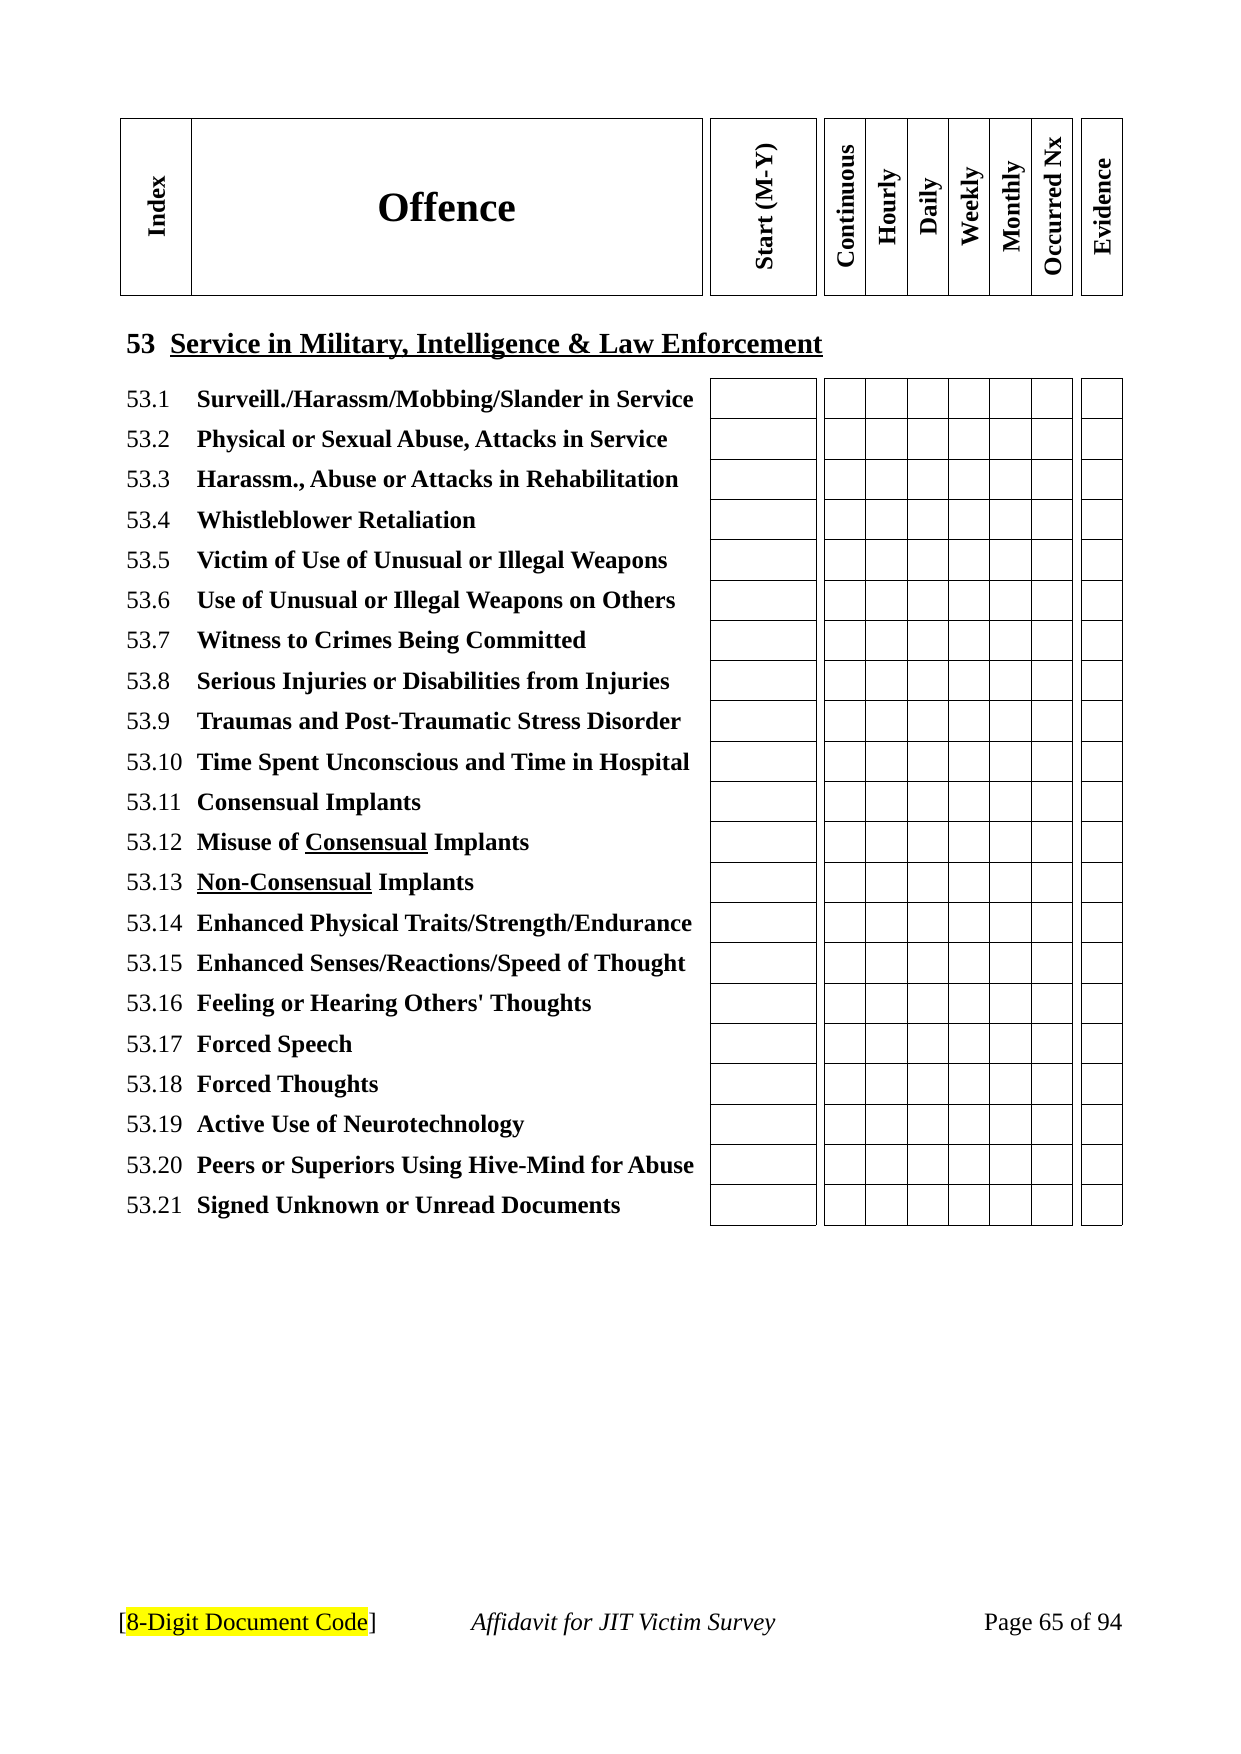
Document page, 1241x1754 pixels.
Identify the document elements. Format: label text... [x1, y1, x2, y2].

table_cell [825, 1105, 865, 1144]
table_cell [1073, 539, 1081, 579]
table_cell [825, 661, 865, 700]
table_cell 53.6 [120, 580, 191, 620]
table_cell [949, 984, 989, 1023]
table_cell 53.18 [120, 1063, 191, 1103]
table_cell [711, 661, 816, 700]
table_cell [1073, 821, 1081, 862]
table_cell [711, 742, 816, 781]
table_cell [817, 1144, 824, 1184]
table_cell [1032, 1064, 1072, 1103]
table_cell [1082, 984, 1122, 1023]
table_cell [949, 822, 989, 862]
table_cell [817, 539, 824, 579]
table_cell [825, 460, 865, 499]
table_cell [1032, 943, 1072, 983]
table_cell [949, 1024, 989, 1063]
table_cell [1073, 1063, 1081, 1103]
table_cell [908, 500, 948, 539]
table_cell 53.13 [120, 862, 191, 902]
table_cell [1032, 822, 1072, 862]
table_cell [908, 1024, 948, 1063]
table_cell [817, 660, 824, 700]
table_cell [1082, 661, 1122, 700]
table_cell [1082, 460, 1122, 499]
table_cell [1073, 418, 1081, 458]
table_cell [949, 1145, 989, 1184]
table_cell [866, 460, 907, 499]
table_header Start (M-Y) [711, 119, 816, 295]
table_cell [711, 782, 816, 821]
table_cell [702, 539, 710, 579]
table_cell 53.7 [120, 620, 191, 660]
table_cell Physical or Sexual Abuse, Attacks in Service [191, 418, 702, 458]
table_header Index [121, 119, 191, 295]
table_cell [866, 621, 907, 660]
table_cell [711, 1185, 816, 1224]
table_cell [711, 621, 816, 660]
table_cell [711, 1145, 816, 1184]
table_cell [702, 378, 710, 418]
table_cell 53.9 [120, 700, 191, 741]
table_cell [1073, 1104, 1081, 1144]
table_cell [1032, 742, 1072, 781]
table_cell [817, 741, 824, 781]
table_cell [1073, 660, 1081, 700]
table_cell [866, 701, 907, 741]
table_cell [1032, 1185, 1072, 1224]
table_cell [1073, 942, 1081, 983]
table_header Offence [192, 119, 702, 295]
table_header Daily [908, 119, 948, 295]
table_cell [825, 863, 865, 902]
table_cell [1082, 782, 1122, 821]
table_cell [908, 903, 948, 942]
table_cell [817, 378, 824, 418]
table_cell [825, 379, 865, 418]
table_cell [990, 1105, 1031, 1144]
table_cell [817, 1184, 824, 1224]
table_cell [990, 379, 1031, 418]
table_cell [825, 1145, 865, 1184]
table_cell [949, 863, 989, 902]
table_cell [702, 660, 710, 700]
table_cell [711, 701, 816, 741]
table_cell [990, 1024, 1031, 1063]
table_cell [908, 1185, 948, 1224]
table_cell [702, 821, 710, 862]
table_cell [1073, 1184, 1081, 1224]
table_cell 53.8 [120, 660, 191, 700]
table_cell [702, 418, 710, 458]
table_cell 53.19 [120, 1104, 191, 1144]
table_cell [817, 499, 824, 539]
table_cell [866, 943, 907, 983]
table_cell [1073, 781, 1081, 821]
table_cell [711, 1064, 816, 1103]
table_cell [908, 661, 948, 700]
table_cell [866, 1185, 907, 1224]
table_cell [702, 700, 710, 741]
table_cell [949, 500, 989, 539]
table_cell [702, 1144, 710, 1184]
table_cell [711, 863, 816, 902]
table_cell [1082, 419, 1122, 458]
table_cell [1073, 1023, 1081, 1063]
table_cell 53.15 [120, 942, 191, 983]
table_cell Whistleblower Retaliation [191, 499, 702, 539]
table_cell [949, 661, 989, 700]
table_cell [702, 1184, 710, 1224]
table_cell [702, 1023, 710, 1063]
table_cell Forced Speech [191, 1023, 702, 1063]
table_cell [990, 621, 1031, 660]
table_header Evidence [1082, 119, 1122, 295]
table_cell [702, 1104, 710, 1144]
table_cell [1032, 661, 1072, 700]
table_cell [817, 983, 824, 1023]
table_cell [817, 459, 824, 499]
table_cell [1073, 620, 1081, 660]
table_header Continuous [825, 119, 865, 295]
table_cell [711, 460, 816, 499]
table_cell Traumas and Post-Traumatic Stress Disorder [191, 700, 702, 741]
table_cell [990, 701, 1031, 741]
table_cell [825, 419, 865, 458]
table_cell [908, 701, 948, 741]
table_cell [866, 863, 907, 902]
table_cell [1032, 863, 1072, 902]
table_cell [990, 1145, 1031, 1184]
table_cell [1073, 580, 1081, 620]
table_cell [1082, 1105, 1122, 1144]
table_cell [817, 942, 824, 983]
table_cell [866, 419, 907, 458]
table_cell [1082, 540, 1122, 579]
table_cell [990, 419, 1031, 458]
table_cell [949, 742, 989, 781]
table_cell [1082, 863, 1122, 902]
table_cell [817, 821, 824, 862]
table_cell [949, 701, 989, 741]
table_cell [866, 742, 907, 781]
table_cell [1082, 1064, 1122, 1103]
table_cell [1073, 499, 1081, 539]
table_cell [866, 661, 907, 700]
table_cell [1082, 943, 1122, 983]
table_cell [1073, 1144, 1081, 1184]
table_cell [711, 984, 816, 1023]
table_cell [702, 741, 710, 781]
table_cell [711, 1024, 816, 1063]
table_cell 53.12 [120, 821, 191, 862]
table_cell [711, 1105, 816, 1144]
table_cell 53.4 [120, 499, 191, 539]
table_cell [908, 1064, 948, 1103]
table_cell [908, 782, 948, 821]
table_cell [711, 581, 816, 620]
table_cell [990, 581, 1031, 620]
table_cell [949, 903, 989, 942]
table_cell [817, 620, 824, 660]
table_cell [1082, 621, 1122, 660]
table_cell [949, 782, 989, 821]
table_cell [825, 822, 865, 862]
table_cell [1032, 984, 1072, 1023]
table_cell [866, 903, 907, 942]
table_cell [990, 742, 1031, 781]
table_cell [817, 1063, 824, 1103]
table_cell 53 Service in Military, Intelligence & Law Enforcement [120, 295, 1122, 378]
table_header Occurred Nx [1032, 119, 1072, 295]
table_header Monthly [990, 119, 1031, 295]
table_cell [1032, 540, 1072, 579]
table_cell [908, 822, 948, 862]
table_cell [825, 782, 865, 821]
table_cell [1082, 500, 1122, 539]
table_cell [825, 903, 865, 942]
table_cell [866, 984, 907, 1023]
table_cell [1082, 742, 1122, 781]
table_header [1073, 118, 1081, 295]
table_cell [1082, 379, 1122, 418]
table_cell [866, 1064, 907, 1103]
table_cell [866, 1105, 907, 1144]
table_cell [817, 580, 824, 620]
table_cell [817, 862, 824, 902]
table_cell Enhanced Senses/Reactions/Speed of Thought [191, 942, 702, 983]
table_cell [702, 499, 710, 539]
table_cell [990, 822, 1031, 862]
table_cell [711, 903, 816, 942]
table_cell [702, 862, 710, 902]
table_cell [1032, 903, 1072, 942]
table_cell [908, 621, 948, 660]
table_cell 53.20 [120, 1144, 191, 1184]
table_cell [949, 419, 989, 458]
table_cell [1082, 1024, 1122, 1063]
table_header Hourly [866, 119, 907, 295]
table_cell Witness to Crimes Being Committed [191, 620, 702, 660]
table_cell [711, 540, 816, 579]
table_cell Surveill./Harassm/Mobbing/Slander in Service [191, 378, 702, 418]
table_cell Harassm., Abuse or Attacks in Rehabilitation [191, 459, 702, 499]
table_cell [817, 418, 824, 458]
table_cell [817, 902, 824, 942]
table_cell Consensual Implants [191, 781, 702, 821]
table_cell 53.14 [120, 902, 191, 942]
table_cell [949, 540, 989, 579]
table_cell [990, 984, 1031, 1023]
table_cell [1082, 1145, 1122, 1184]
table_cell [825, 1064, 865, 1103]
table_cell [866, 581, 907, 620]
table_cell [866, 500, 907, 539]
table_cell [1032, 782, 1072, 821]
table_cell Active Use of Neurotechnology [191, 1104, 702, 1144]
table_cell [817, 781, 824, 821]
table_cell [817, 1023, 824, 1063]
table_cell [1073, 459, 1081, 499]
table_header [703, 118, 710, 295]
table_cell [949, 943, 989, 983]
table_cell [711, 943, 816, 983]
table_cell 53.17 [120, 1023, 191, 1063]
table_cell Victim of Use of Unusual or Illegal Weapons [191, 539, 702, 579]
table_cell [1073, 983, 1081, 1023]
table_cell [702, 983, 710, 1023]
table_cell [1073, 700, 1081, 741]
table_cell [949, 621, 989, 660]
table_cell [908, 419, 948, 458]
table_cell [711, 419, 816, 458]
table_cell [702, 580, 710, 620]
table_cell [825, 540, 865, 579]
table_cell [990, 863, 1031, 902]
table_cell [702, 459, 710, 499]
table_cell [817, 700, 824, 741]
table_cell [1082, 903, 1122, 942]
table_cell [825, 943, 865, 983]
table_header Weekly [949, 119, 989, 295]
table_cell Signed Unknown or Unread Documents [191, 1184, 702, 1224]
table_cell [866, 540, 907, 579]
table_cell [908, 379, 948, 418]
table_cell [908, 1105, 948, 1144]
table_cell [908, 581, 948, 620]
table_cell [711, 500, 816, 539]
table_cell 53.10 [120, 741, 191, 781]
table_cell [702, 1063, 710, 1103]
table_cell [711, 822, 816, 862]
table_cell [1032, 621, 1072, 660]
table_cell [825, 984, 865, 1023]
table_cell [990, 500, 1031, 539]
table_cell [990, 661, 1031, 700]
table_cell [990, 540, 1031, 579]
table_cell 53.3 [120, 459, 191, 499]
table_cell [1082, 1185, 1122, 1224]
table_cell Enhanced Physical Traits/Strength/Endurance [191, 902, 702, 942]
table_cell 53.11 [120, 781, 191, 821]
table_cell 53.16 [120, 983, 191, 1023]
table_cell [1073, 902, 1081, 942]
table_cell [866, 822, 907, 862]
table_cell [702, 902, 710, 942]
table_cell [1073, 378, 1081, 418]
table_cell 53.1 [120, 378, 191, 418]
table_cell [1082, 822, 1122, 862]
table_cell [908, 943, 948, 983]
table_cell [1032, 1105, 1072, 1144]
table_cell [825, 742, 865, 781]
table_cell [949, 581, 989, 620]
table_cell [1032, 419, 1072, 458]
table_cell [990, 460, 1031, 499]
table_cell 53.5 [120, 539, 191, 579]
table_cell Non-Consensual Implants [191, 862, 702, 902]
table_cell [825, 621, 865, 660]
table_cell [866, 1024, 907, 1063]
table_cell [908, 540, 948, 579]
table_cell [825, 1185, 865, 1224]
table_cell [825, 581, 865, 620]
table_cell [1032, 460, 1072, 499]
table_cell [1073, 741, 1081, 781]
table_cell [1032, 1024, 1072, 1063]
table_cell [908, 863, 948, 902]
table_cell [949, 1064, 989, 1103]
table_cell [1032, 500, 1072, 539]
table_cell [825, 500, 865, 539]
table_cell [1032, 379, 1072, 418]
table_cell [990, 782, 1031, 821]
table_cell [866, 782, 907, 821]
table_cell [702, 781, 710, 821]
table_cell Serious Injuries or Disabilities from Injuries [191, 660, 702, 700]
table_cell [908, 460, 948, 499]
table_cell 53.2 [120, 418, 191, 458]
table_cell [702, 942, 710, 983]
table_cell [908, 1145, 948, 1184]
table_cell [825, 701, 865, 741]
table_cell Time Spent Unconscious and Time in Hospital [191, 741, 702, 781]
table_cell [949, 460, 989, 499]
table_cell [990, 903, 1031, 942]
table_cell [990, 943, 1031, 983]
table_cell Misuse of Consensual Implants [191, 821, 702, 862]
table_cell [711, 379, 816, 418]
table_cell [949, 1105, 989, 1144]
table_cell [1032, 701, 1072, 741]
table_cell 53.21 [120, 1184, 191, 1224]
table_cell [866, 379, 907, 418]
table_cell [1032, 1145, 1072, 1184]
table_cell [825, 1024, 865, 1063]
table_cell Forced Thoughts [191, 1063, 702, 1103]
table_cell [817, 1104, 824, 1144]
table_cell [990, 1064, 1031, 1103]
table_cell [908, 742, 948, 781]
table_cell [1073, 862, 1081, 902]
table_cell [908, 984, 948, 1023]
table_cell [1032, 581, 1072, 620]
table_cell [866, 1145, 907, 1184]
table_header [817, 118, 824, 295]
table_cell Use of Unusual or Illegal Weapons on Others [191, 580, 702, 620]
table_cell Feeling or Hearing Others' Thoughts [191, 983, 702, 1023]
table_cell [949, 1185, 989, 1224]
table_cell [990, 1185, 1031, 1224]
table_cell [702, 620, 710, 660]
table_cell Peers or Superiors Using Hive-Mind for Abuse [191, 1144, 702, 1184]
table_cell [1082, 581, 1122, 620]
table_cell [1082, 701, 1122, 741]
table_cell [949, 379, 989, 418]
